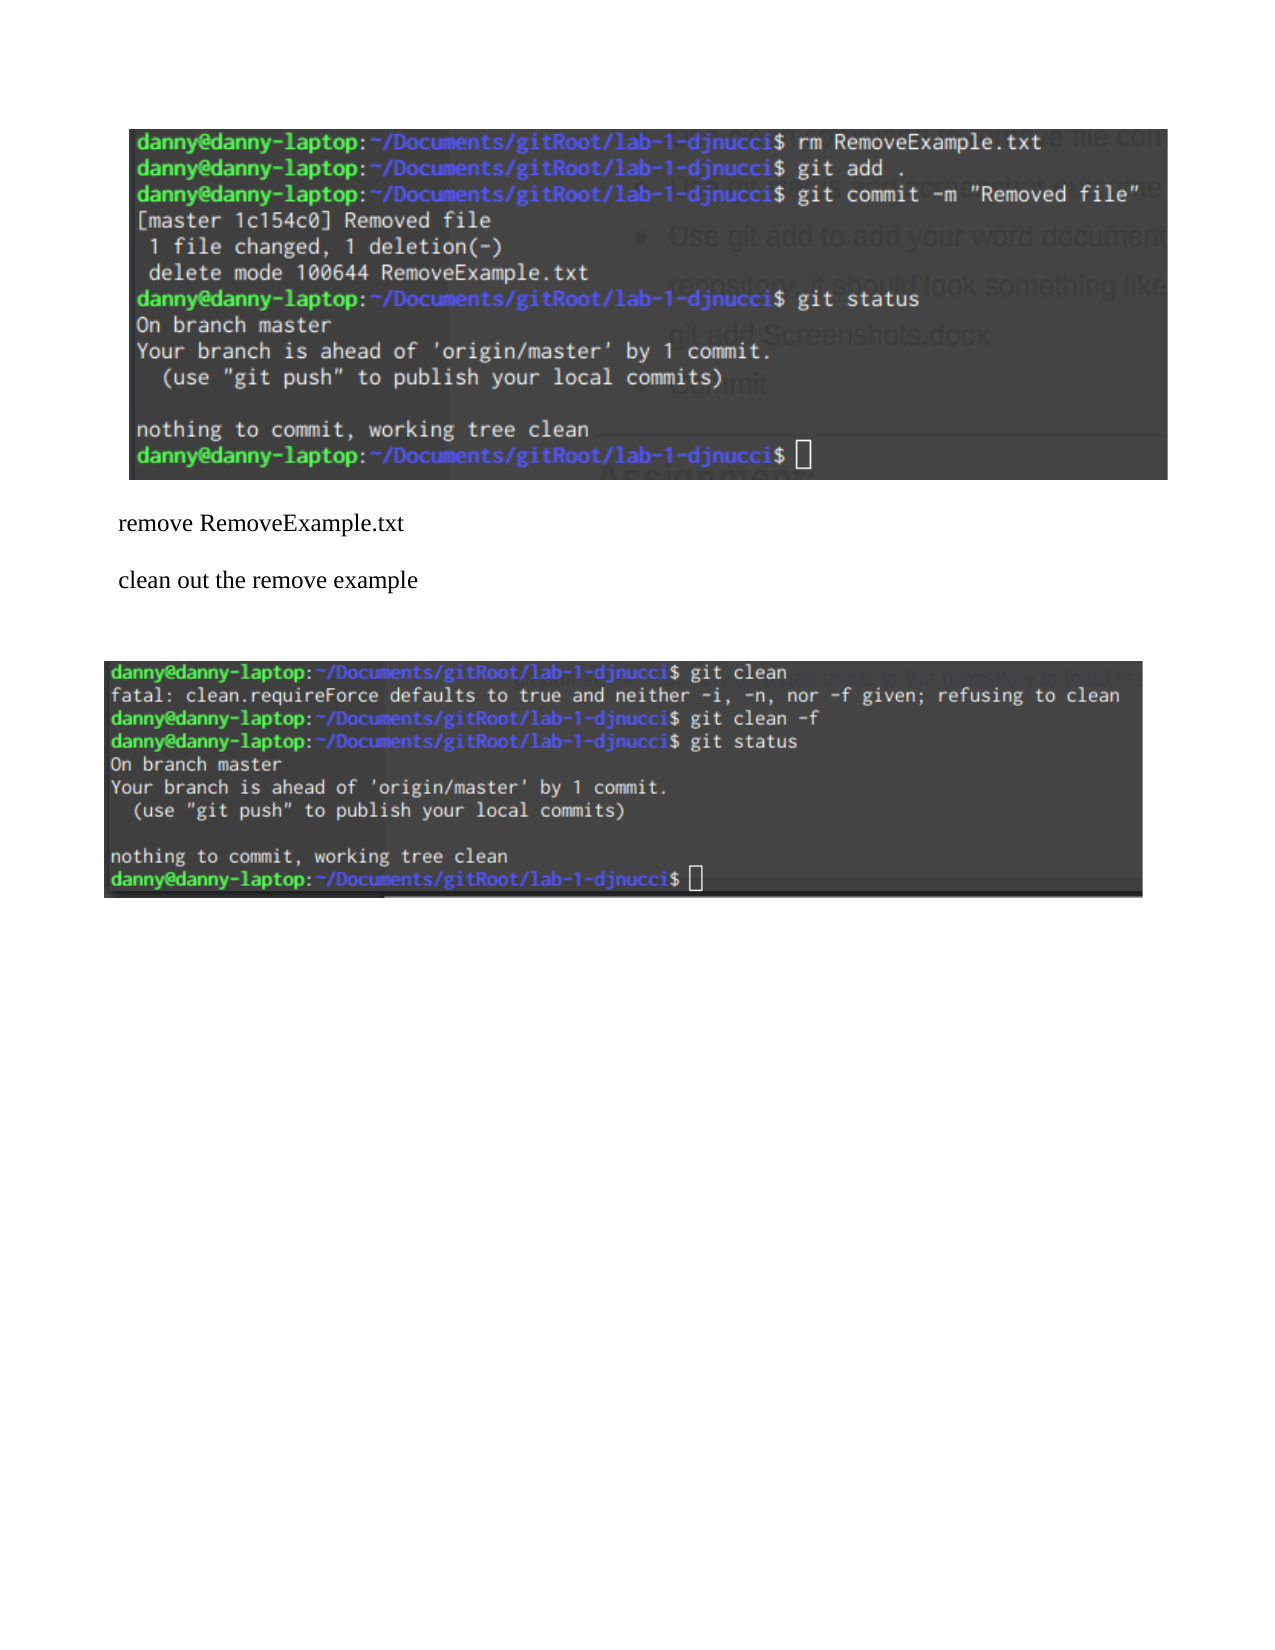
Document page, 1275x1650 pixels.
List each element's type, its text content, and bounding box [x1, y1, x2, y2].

text clean out the remove example [118, 566, 1157, 594]
text remove RemoveExample.txt [118, 508, 1157, 537]
picture [129, 129, 1168, 480]
picture [104, 661, 1143, 898]
